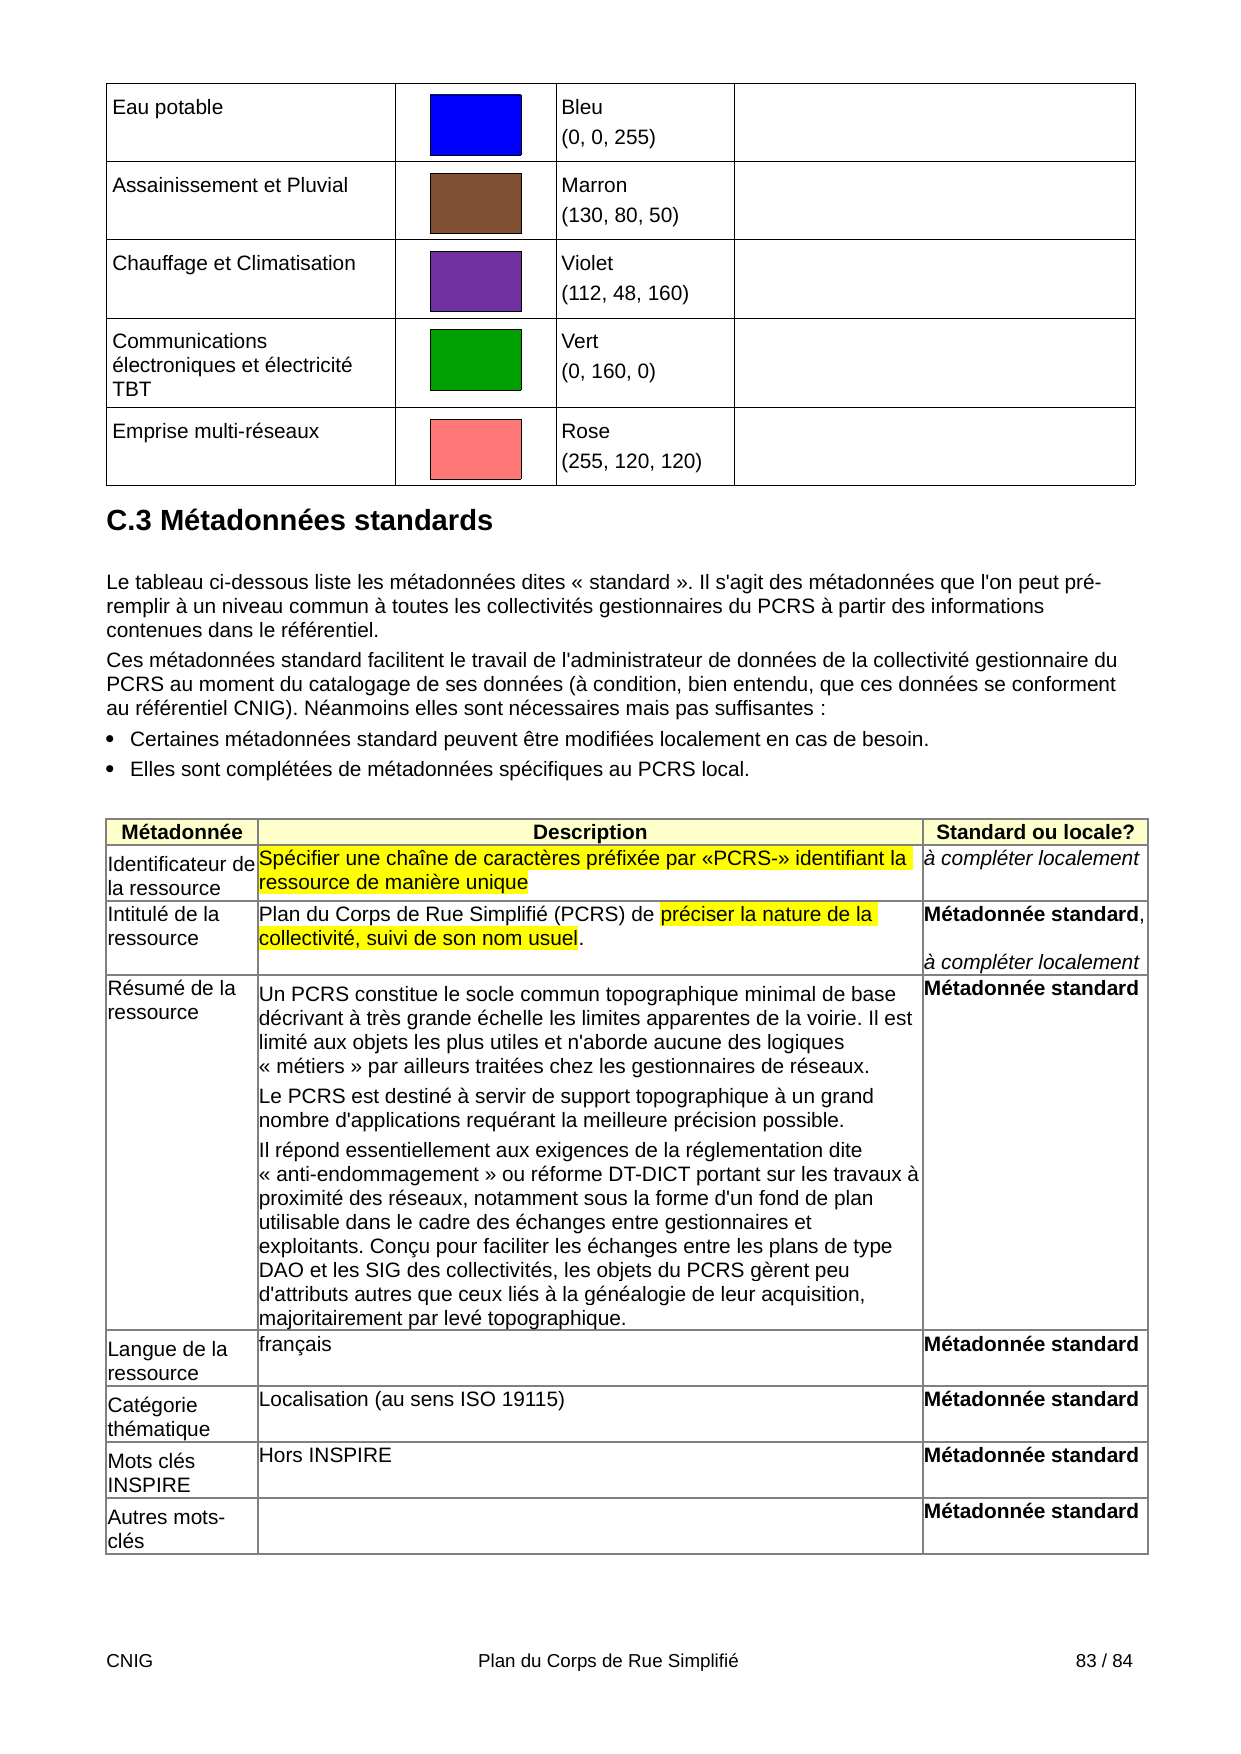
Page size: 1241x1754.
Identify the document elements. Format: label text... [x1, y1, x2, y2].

table_cell Localisation (au sens ISO 19115) [259, 1387, 922, 1441]
table_cell Marron (130, 80, 50) [557, 162, 734, 239]
table_cell [735, 162, 1135, 239]
table_cell [735, 240, 1135, 317]
table_header Description [259, 820, 922, 844]
table_cell [396, 408, 556, 485]
list Certaines métadonnées standard peuvent être modifiées localement en cas de besoin. [106, 727, 1134, 751]
table_cell Eau potable [107, 84, 395, 161]
table_cell [735, 84, 1135, 161]
table_cell Résumé de la ressource [107, 976, 257, 1329]
table_cell Autres mots-clés [107, 1499, 257, 1553]
table_cell Chauffage et Climatisation [107, 240, 395, 317]
table_cell Hors INSPIRE [259, 1443, 922, 1497]
table_cell Identificateur de la ressource [107, 846, 257, 900]
table_cell Rose (255, 120, 120) [557, 408, 734, 485]
table_cell Vert (0, 160, 0) [557, 319, 734, 407]
table_cell français [259, 1331, 922, 1385]
list Elles sont complétées de métadonnées spécifiques au PCRS local. [106, 757, 1134, 781]
table_cell Métadonnée standard [924, 1387, 1147, 1441]
table_cell Métadonnée standard [924, 976, 1147, 1329]
table_cell Catégorie thématique [107, 1387, 257, 1441]
table_cell Assainissement et Pluvial [107, 162, 395, 239]
table_cell Métadonnée standard [924, 1499, 1147, 1553]
table_cell [396, 162, 556, 239]
table_cell Langue de la ressource [107, 1331, 257, 1385]
table_cell Communications électroniques et électricité TBT [107, 319, 395, 407]
table_cell Métadonnée standard [924, 1443, 1147, 1497]
table_cell [396, 319, 556, 407]
table_cell Métadonnée standard, à compléter localement [924, 902, 1147, 974]
table_cell Intitulé de la ressource [107, 902, 257, 974]
table_cell Violet (112, 48, 160) [557, 240, 734, 317]
table_cell à compléter localement [924, 846, 1147, 900]
table_cell Spécifier une chaîne de caractères préfixée par «PCRS-» identifiant la ressource de manière unique [259, 846, 922, 900]
text Le tableau ci-dessous liste les métadonnées dites « standard ». Il s'agit des métadonnées que l'on peut pré-remplir à un niveau commun à toutes les collectivités gestionnaires du PCRS à partir des informations contenues dans le référentiel. [106, 570, 1134, 642]
table_cell [396, 240, 556, 317]
table_header Standard ou locale? [924, 820, 1147, 844]
text Ces métadonnées standard facilitent le travail de l'administrateur de données de la collectivité gestionnaire du PCRS au moment du catalogage de ses données (à condition, bien entendu, que ces données se conforment au référentiel CNIG). Néanmoins elles sont nécessaires mais pas suffisantes : [106, 648, 1134, 720]
table_cell [735, 319, 1135, 407]
table_cell [735, 408, 1135, 485]
table_cell [259, 1499, 922, 1553]
table_cell Mots clés INSPIRE [107, 1443, 257, 1497]
table_cell Bleu (0, 0, 255) [557, 84, 734, 161]
table_header Métadonnée [107, 820, 257, 844]
table_cell Un PCRS constitue le socle commun topographique minimal de base décrivant à très grande échelle les limites apparentes de la voirie. Il est limité aux objets les plus utiles et n'aborde aucune des logiques « métiers » par ailleurs traitées chez les gestionnaires de réseaux. Le PCRS est destiné à servir de support topographique à un grand nombre d'applications requérant la meilleure précision possible. Il répond essentiellement aux exigences de la réglementation dite « anti-endommagement » ou réforme DT-DICT portant sur les travaux à proximité des réseaux, notamment sous la forme d'un fond de plan utilisable dans le cadre des échanges entre gestionnaires et exploitants. Conçu pour faciliter les échanges entre les plans de type DAO et les SIG des collectivités, les objets du PCRS gèrent peu d'attributs autres que ceux liés à la généalogie de leur acquisition, majoritairement par levé topographique. [259, 976, 922, 1329]
table_cell Métadonnée standard [924, 1331, 1147, 1385]
subtitle Métadonnées standards [106, 503, 1134, 537]
table_cell Emprise multi-réseaux [107, 408, 395, 485]
table_cell Plan du Corps de Rue Simplifié (PCRS) de préciser la nature de la collectivité, suivi de son nom usuel. [259, 902, 922, 974]
table_cell [396, 84, 556, 161]
